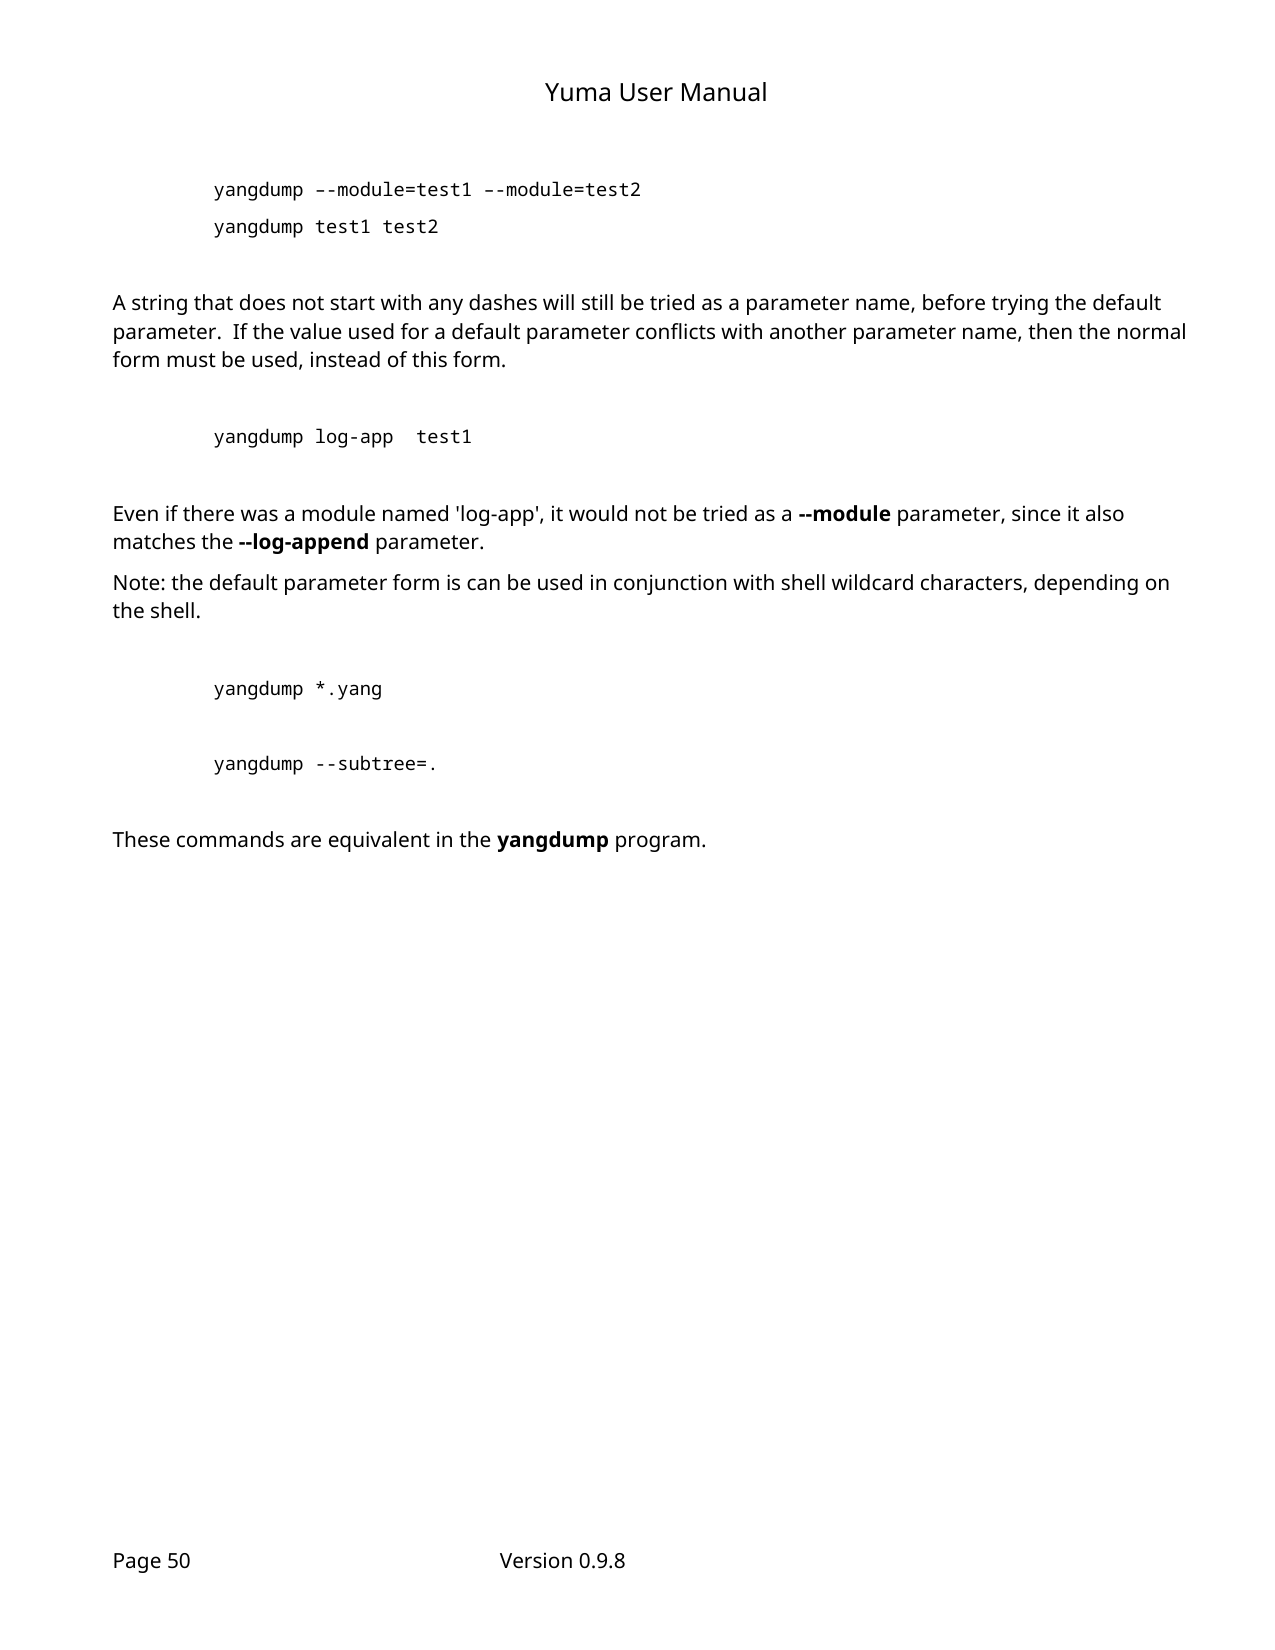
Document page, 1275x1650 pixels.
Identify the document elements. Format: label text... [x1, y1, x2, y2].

text yangdump –-module=test1 –-module=test2 [139, 176, 1200, 202]
text Note: the default parameter form is can be used in conjunction with shell wildcard characters, depending on the shell. [112, 568, 1200, 625]
text yangdump --subtree=. [139, 750, 1200, 776]
text Even if there was a module named 'log-app', it would not be tried as a --module parameter, since it also matches the --log-append parameter. [112, 499, 1200, 556]
text A string that does not start with any dashes will still be tried as a parameter name, before trying the default parameter. If the value used for a default parameter conflicts with another parameter name, then the normal form must be used, instead of this form. [112, 288, 1200, 374]
text These commands are equivalent in the yangdump program. [112, 825, 1200, 853]
text yangdump test1 test2 [139, 213, 1200, 239]
text yangdump *.yang [139, 675, 1200, 701]
text yangdump log-app test1 [139, 424, 1200, 449]
